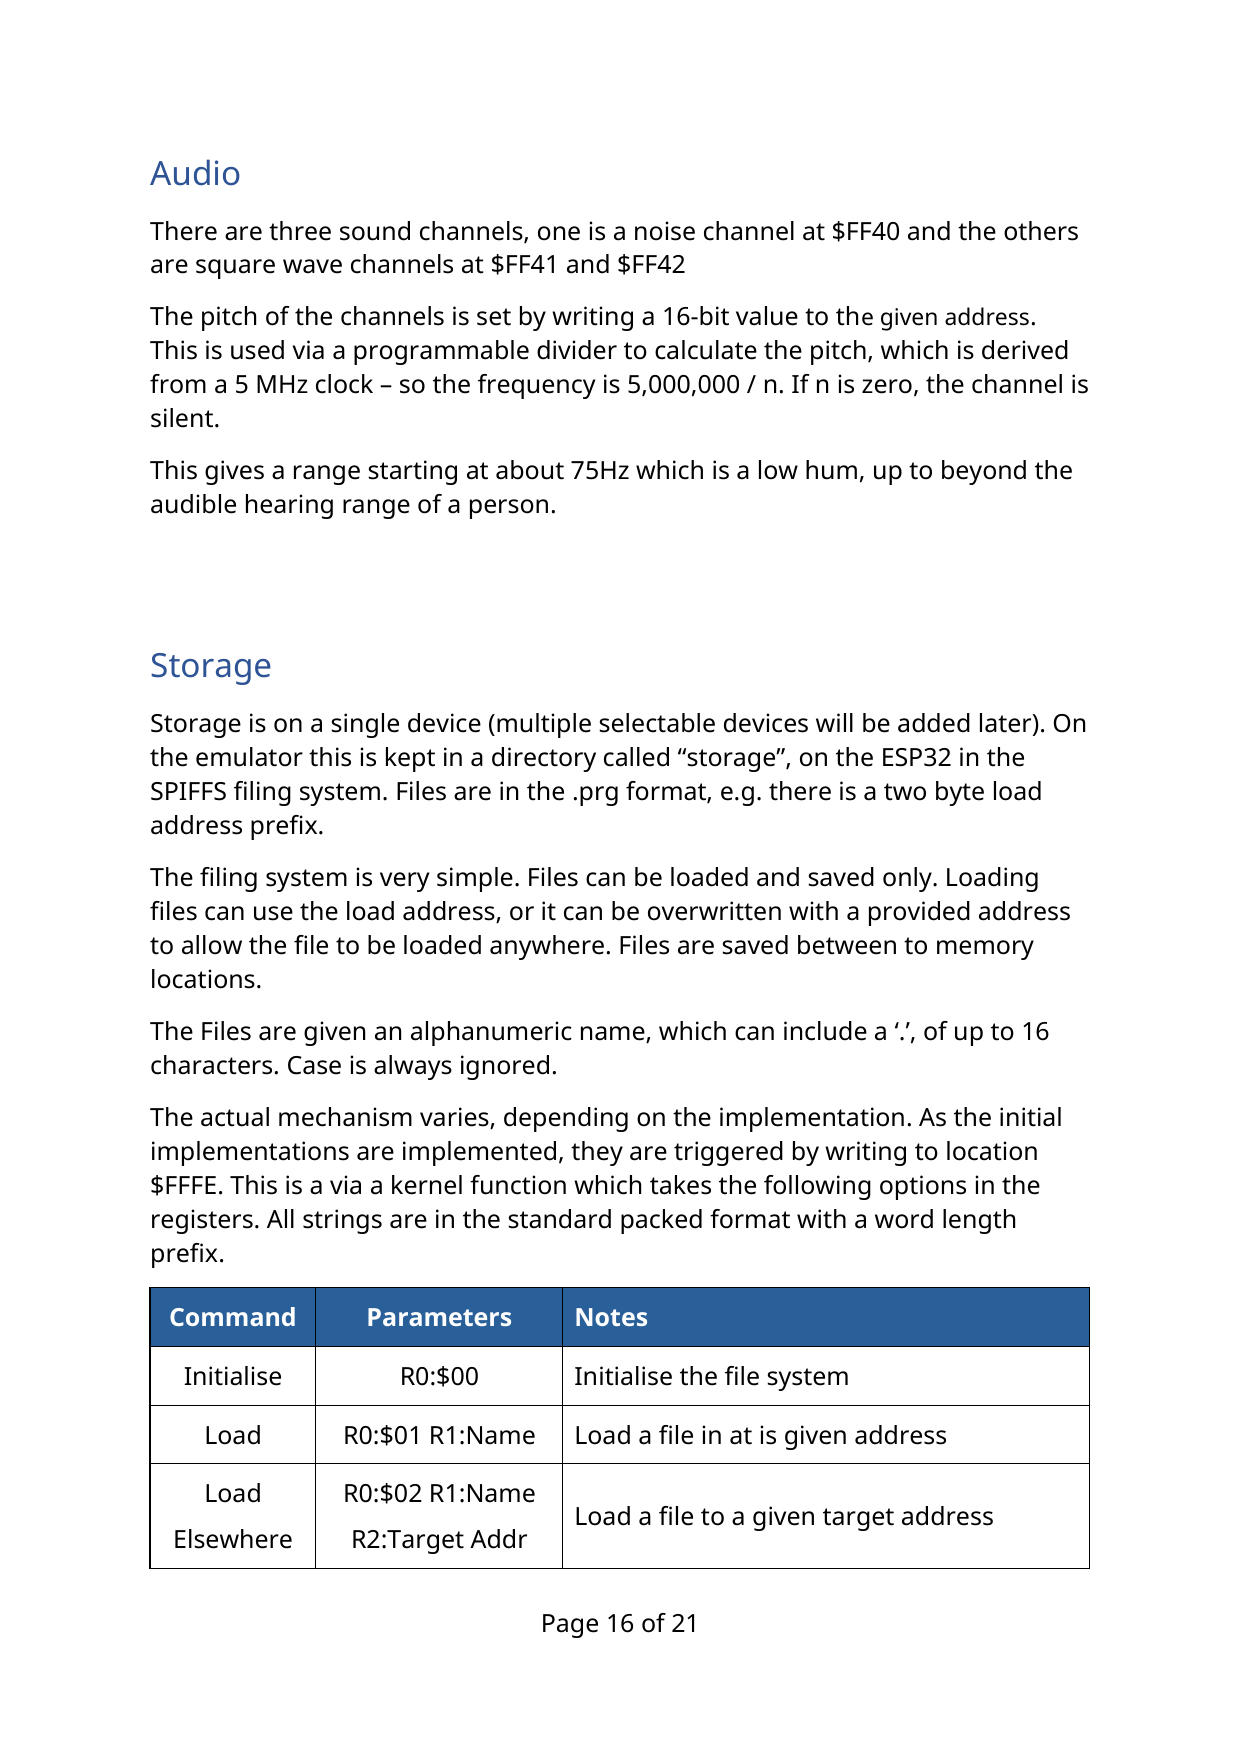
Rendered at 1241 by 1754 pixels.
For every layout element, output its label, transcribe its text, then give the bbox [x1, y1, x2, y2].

table_cell Load a file to a given target address [563, 1464, 1089, 1568]
table_header Command [151, 1288, 315, 1346]
table_cell Initialise the file system [563, 1347, 1089, 1404]
text This gives a range starting at about 75Hz which is a low hum, up to beyond the audible hearing range of a person. [150, 453, 1090, 521]
text The filing system is very simple. Files can be loaded and saved only. Loading files can use the load address, or it can be overwritten with a provided address to allow the file to be loaded anywhere. Files are saved between to memory locations. [150, 859, 1090, 996]
table_header Notes [563, 1288, 1089, 1346]
table_cell R0:$01 R1:Name [316, 1406, 562, 1463]
table_cell R0:$02 R1:Name R2:Target Addr [316, 1464, 562, 1568]
table_cell Initialise [151, 1347, 315, 1404]
table_cell Load Elsewhere [151, 1464, 315, 1568]
text There are three sound channels, one is a noise channel at $FF40 and the others are square wave channels at $FF41 and $FF42 [150, 213, 1090, 281]
table_cell Load a file in at is given address [563, 1406, 1089, 1463]
text The pitch of the channels is set by writing a 16-bit value to the given address. This is used via a programmable divider to calculate the pitch, which is derived from a 5 MHz clock – so the frequency is 5,000,000 / n. If n is zero, the channel is silent. [150, 299, 1090, 435]
subtitle Audio [150, 150, 1090, 195]
text The Files are given an alphanumeric name, which can include a ‘.’, of up to 16 characters. Case is always ignored. [150, 1013, 1090, 1081]
table_header Parameters [316, 1288, 562, 1346]
text The actual mechanism varies, depending on the implementation. As the initial implementations are implemented, they are triggered by writing to location $FFFE. This is a via a kernel function which takes the following options in the registers. All strings are in the standard packed format with a word length prefix. [150, 1099, 1090, 1269]
table_cell R0:$00 [316, 1347, 562, 1404]
subtitle Storage [150, 642, 1090, 688]
text Storage is on a single device (multiple selectable devices will be added later). On the emulator this is kept in a directory called “storage”, on the ESP32 in the SPIFFS filing system. Files are in the .prg format, e.g. there is a two byte load address prefix. [150, 705, 1090, 842]
table_cell Load [151, 1406, 315, 1463]
